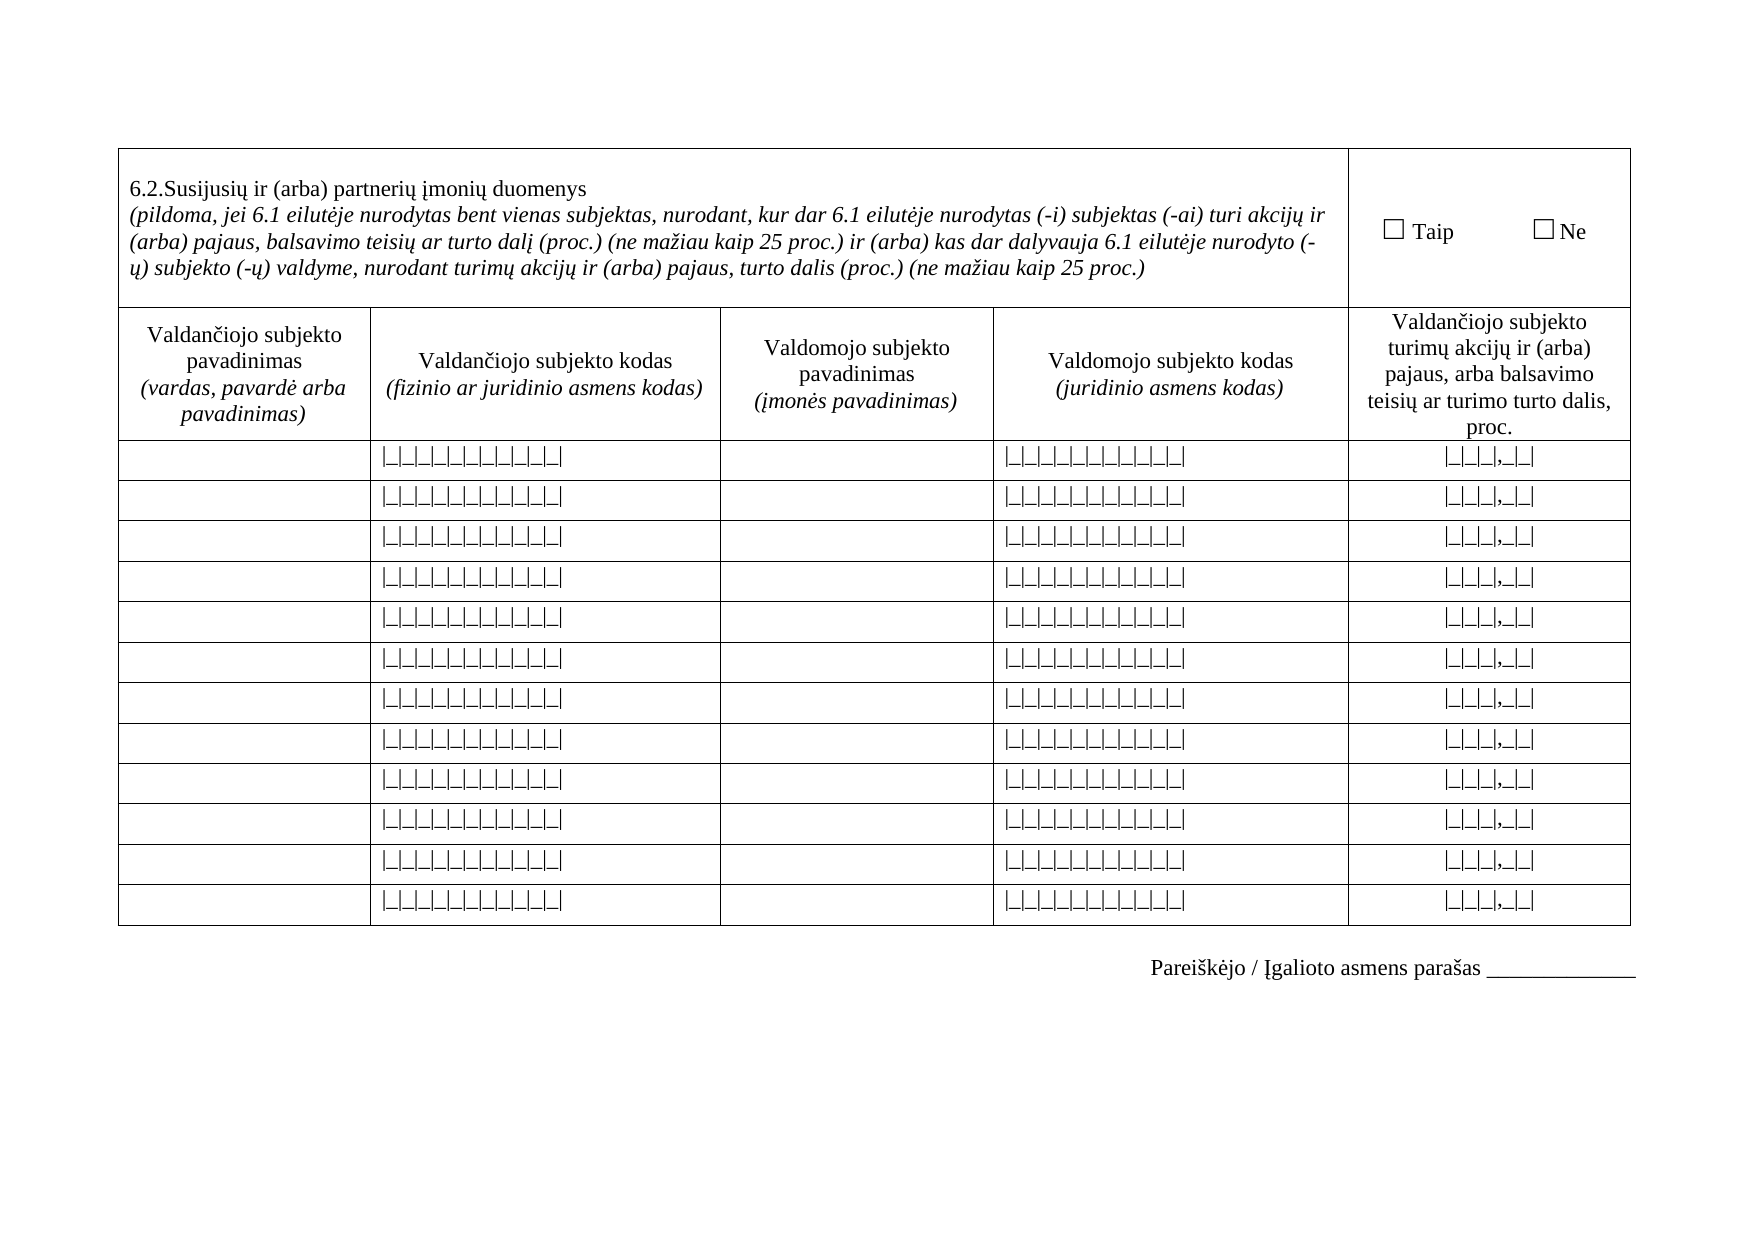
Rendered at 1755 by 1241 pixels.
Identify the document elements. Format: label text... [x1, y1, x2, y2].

table_cell Valdančiojo subjekto kodas (fizinio ar juridinio asmens kodas) [371, 308, 720, 439]
table_cell |_|_|_|_|_|_|_|_|_|_|_| [371, 643, 720, 682]
table_cell [119, 764, 370, 803]
table_cell |_|_|_|_|_|_|_|_|_|_|_| [371, 804, 720, 844]
table_cell Valdančiojo subjekto turimų akcijų ir (arba) pajaus, arba balsavimo teisių ar turimo turto dalis, proc. [1349, 308, 1630, 439]
table_cell |_|_|_|_|_|_|_|_|_|_|_| [994, 845, 1348, 884]
table_cell |_|_|_|,_|_| [1349, 845, 1630, 884]
table_cell |_|_|_|,_|_| [1349, 885, 1630, 924]
table_cell |_|_|_|,_|_| [1349, 481, 1630, 520]
text Pareiškėjo / Įgalioto asmens parašas _____________ [118, 954, 1636, 981]
table_cell [119, 521, 370, 561]
table_cell Valdomojo subjekto kodas (juridinio asmens kodas) [994, 308, 1348, 439]
table_cell |_|_|_|_|_|_|_|_|_|_|_| [994, 521, 1348, 561]
table_cell [119, 481, 370, 520]
table_cell [721, 441, 993, 480]
table_cell |_|_|_|_|_|_|_|_|_|_|_| [371, 724, 720, 763]
table_cell [119, 724, 370, 763]
table_cell |_|_|_|_|_|_|_|_|_|_|_| [371, 885, 720, 924]
table_cell [721, 521, 993, 561]
table_cell |_|_|_|,_|_| [1349, 521, 1630, 561]
table_cell [721, 643, 993, 682]
table_cell Valdomojo subjekto pavadinimas (įmonės pavadinimas) [721, 308, 993, 439]
table_cell [721, 804, 993, 844]
table_cell |_|_|_|_|_|_|_|_|_|_|_| [994, 602, 1348, 642]
table_cell |_|_|_|,_|_| [1349, 562, 1630, 601]
table_cell |_|_|_|_|_|_|_|_|_|_|_| [994, 643, 1348, 682]
table_cell [721, 724, 993, 763]
table_cell |_|_|_|,_|_| [1349, 804, 1630, 844]
table_cell |_|_|_|,_|_| [1349, 643, 1630, 682]
table_cell |_|_|_|_|_|_|_|_|_|_|_| [371, 845, 720, 884]
table_cell |_|_|_|_|_|_|_|_|_|_|_| [371, 481, 720, 520]
table_cell |_|_|_|,_|_| [1349, 764, 1630, 803]
table_cell [721, 562, 993, 601]
table_cell [721, 602, 993, 642]
table_cell [119, 683, 370, 722]
table_cell [721, 845, 993, 884]
table_cell |_|_|_|_|_|_|_|_|_|_|_| [994, 724, 1348, 763]
table_cell |_|_|_|,_|_| [1349, 441, 1630, 480]
table_cell |_|_|_|_|_|_|_|_|_|_|_| [371, 521, 720, 561]
table_cell |_|_|_|,_|_| [1349, 602, 1630, 642]
table_cell |_|_|_|_|_|_|_|_|_|_|_| [371, 683, 720, 722]
table_cell |_|_|_|_|_|_|_|_|_|_|_| [371, 441, 720, 480]
table_header □ Taip [1349, 149, 1489, 307]
table_cell [721, 481, 993, 520]
table_cell |_|_|_|,_|_| [1349, 724, 1630, 763]
table_cell [119, 885, 370, 924]
table_header □ Ne [1490, 149, 1630, 307]
table_cell [119, 804, 370, 844]
table_cell |_|_|_|_|_|_|_|_|_|_|_| [371, 562, 720, 601]
table_header 6.2.Susijusių ir (arba) partnerių įmonių duomenys (pildoma, jei 6.1 eilutėje nurodytas bent vienas subjektas, nurodant, kur dar 6.1 eilutėje nurodytas (-i) subjektas (-ai) turi akcijų ir (arba) pajaus, balsavimo teisių ar turto dalį (proc.) (ne mažiau kaip 25 proc.) ir (arba) kas dar dalyvauja 6.1 eilutėje nurodyto (-ų) subjekto (-ų) valdyme, nurodant turimų akcijų ir (arba) pajaus, turto dalis (proc.) (ne mažiau kaip 25 proc.) [119, 149, 1348, 307]
table_cell [119, 643, 370, 682]
table_cell Valdančiojo subjekto pavadinimas (vardas, pavardė arba pavadinimas) [119, 308, 370, 439]
table_cell |_|_|_|_|_|_|_|_|_|_|_| [994, 804, 1348, 844]
table_cell |_|_|_|_|_|_|_|_|_|_|_| [994, 481, 1348, 520]
table_cell |_|_|_|_|_|_|_|_|_|_|_| [994, 562, 1348, 601]
table_cell |_|_|_|_|_|_|_|_|_|_|_| [994, 441, 1348, 480]
table_cell |_|_|_|_|_|_|_|_|_|_|_| [371, 764, 720, 803]
table_cell [119, 602, 370, 642]
table_cell |_|_|_|_|_|_|_|_|_|_|_| [994, 683, 1348, 722]
table_cell [721, 764, 993, 803]
table_cell |_|_|_|_|_|_|_|_|_|_|_| [994, 885, 1348, 924]
table_cell [119, 845, 370, 884]
table_cell [721, 885, 993, 924]
table_cell |_|_|_|,_|_| [1349, 683, 1630, 722]
table_cell [721, 683, 993, 722]
table_cell [119, 441, 370, 480]
table_cell [119, 562, 370, 601]
table_cell |_|_|_|_|_|_|_|_|_|_|_| [371, 602, 720, 642]
table_cell |_|_|_|_|_|_|_|_|_|_|_| [994, 764, 1348, 803]
